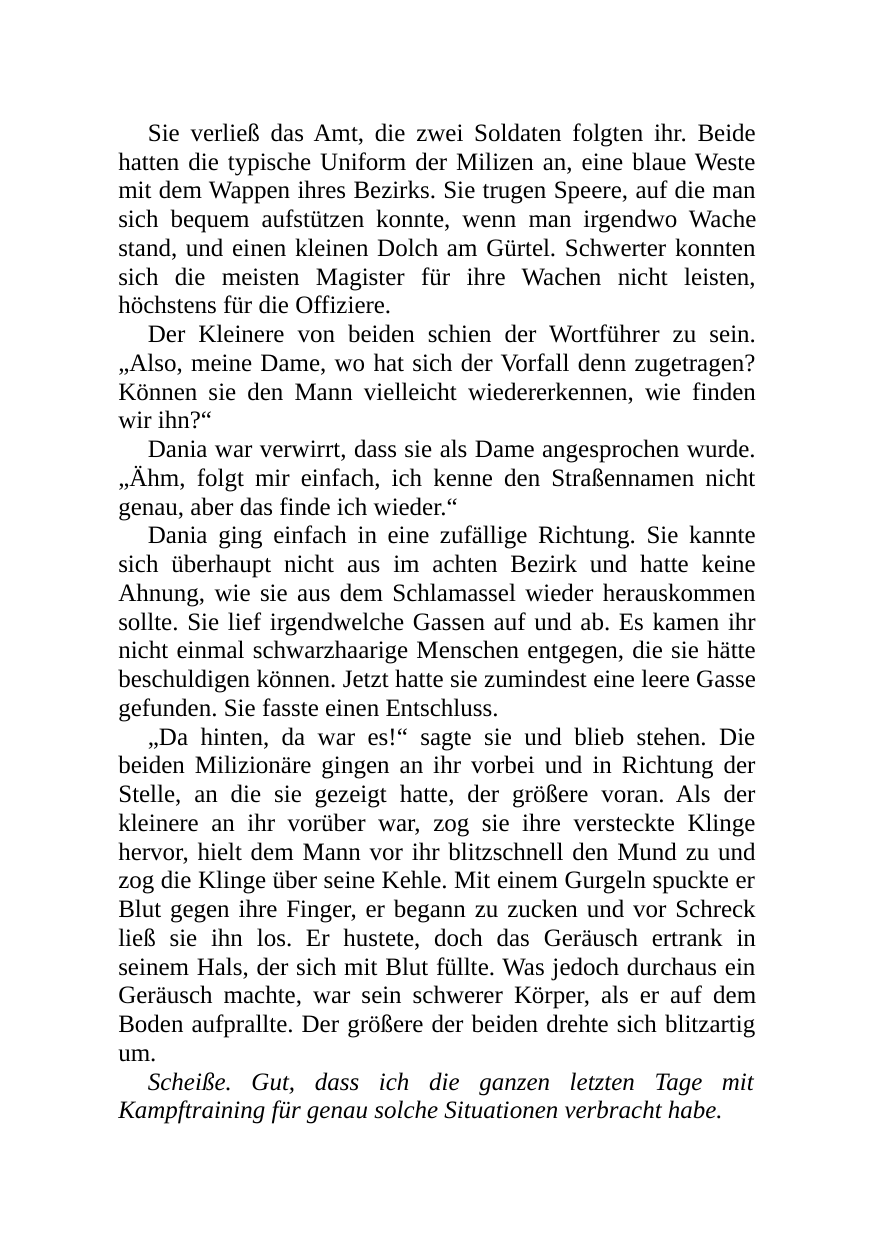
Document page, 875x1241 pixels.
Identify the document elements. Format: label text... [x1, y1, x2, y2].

text Der Kleinere von beiden schien der Wortführer zu sein. „Also, meine Dame, wo hat sich der Vorfall denn zugetragen? Können sie den Mann vielleicht wiedererkennen, wie finden wir ihn?“ [118, 319, 756, 434]
text Dania war verwirrt, dass sie als Dame angesprochen wurde. „Ähm, folgt mir einfach, ich kenne den Straßennamen nicht genau, aber das finde ich wieder.“ [118, 434, 756, 521]
text Sie verließ das Amt, die zwei Soldaten folgten ihr. Beide hatten die typische Uniform der Milizen an, eine blaue Weste mit dem Wappen ihres Bezirks. Sie trugen Speere, auf die man sich bequem aufstützen konnte, wenn man irgendwo Wache stand, und einen kleinen Dolch am Gürtel. Schwerter konnten sich die meisten Magister für ihre Wachen nicht leisten, höchstens für die Offiziere. [118, 118, 756, 319]
text Dania ging einfach in eine zufällige Richtung. Sie kannte sich überhaupt nicht aus im achten Bezirk und hatte keine Ahnung, wie sie aus dem Schlamassel wieder herauskommen sollte. Sie lief irgendwelche Gassen auf und ab. Es kamen ihr nicht einmal schwarzhaarige Menschen entgegen, die sie hätte beschuldigen können. Jetzt hatte sie zumindest eine leere Gasse gefunden. Sie fasste einen Entschluss. [118, 521, 756, 722]
text „Da hinten, da war es!“ sagte sie und blieb stehen. Die beiden Milizionäre gingen an ihr vorbei und in Richtung der Stelle, an die sie gezeigt hatte, der größere voran. Als der kleinere an ihr vorüber war, zog sie ihre versteckte Klinge hervor, hielt dem Mann vor ihr blitzschnell den Mund zu und zog die Klinge über seine Kehle. Mit einem Gurgeln spuckte er Blut gegen ihre Finger, er begann zu zucken und vor Schreck ließ sie ihn los. Er hustete, doch das Geräusch ertrank in seinem Hals, der sich mit Blut füllte. Was jedoch durchaus ein Geräusch machte, war sein schwerer Körper, als er auf dem Boden aufprallte. Der größere der beiden drehte sich blitzartig um. [118, 722, 756, 1067]
text Scheiße. Gut, dass ich die ganzen letzten Tage mit Kampftraining für genau solche Situationen verbracht habe. [118, 1067, 756, 1124]
